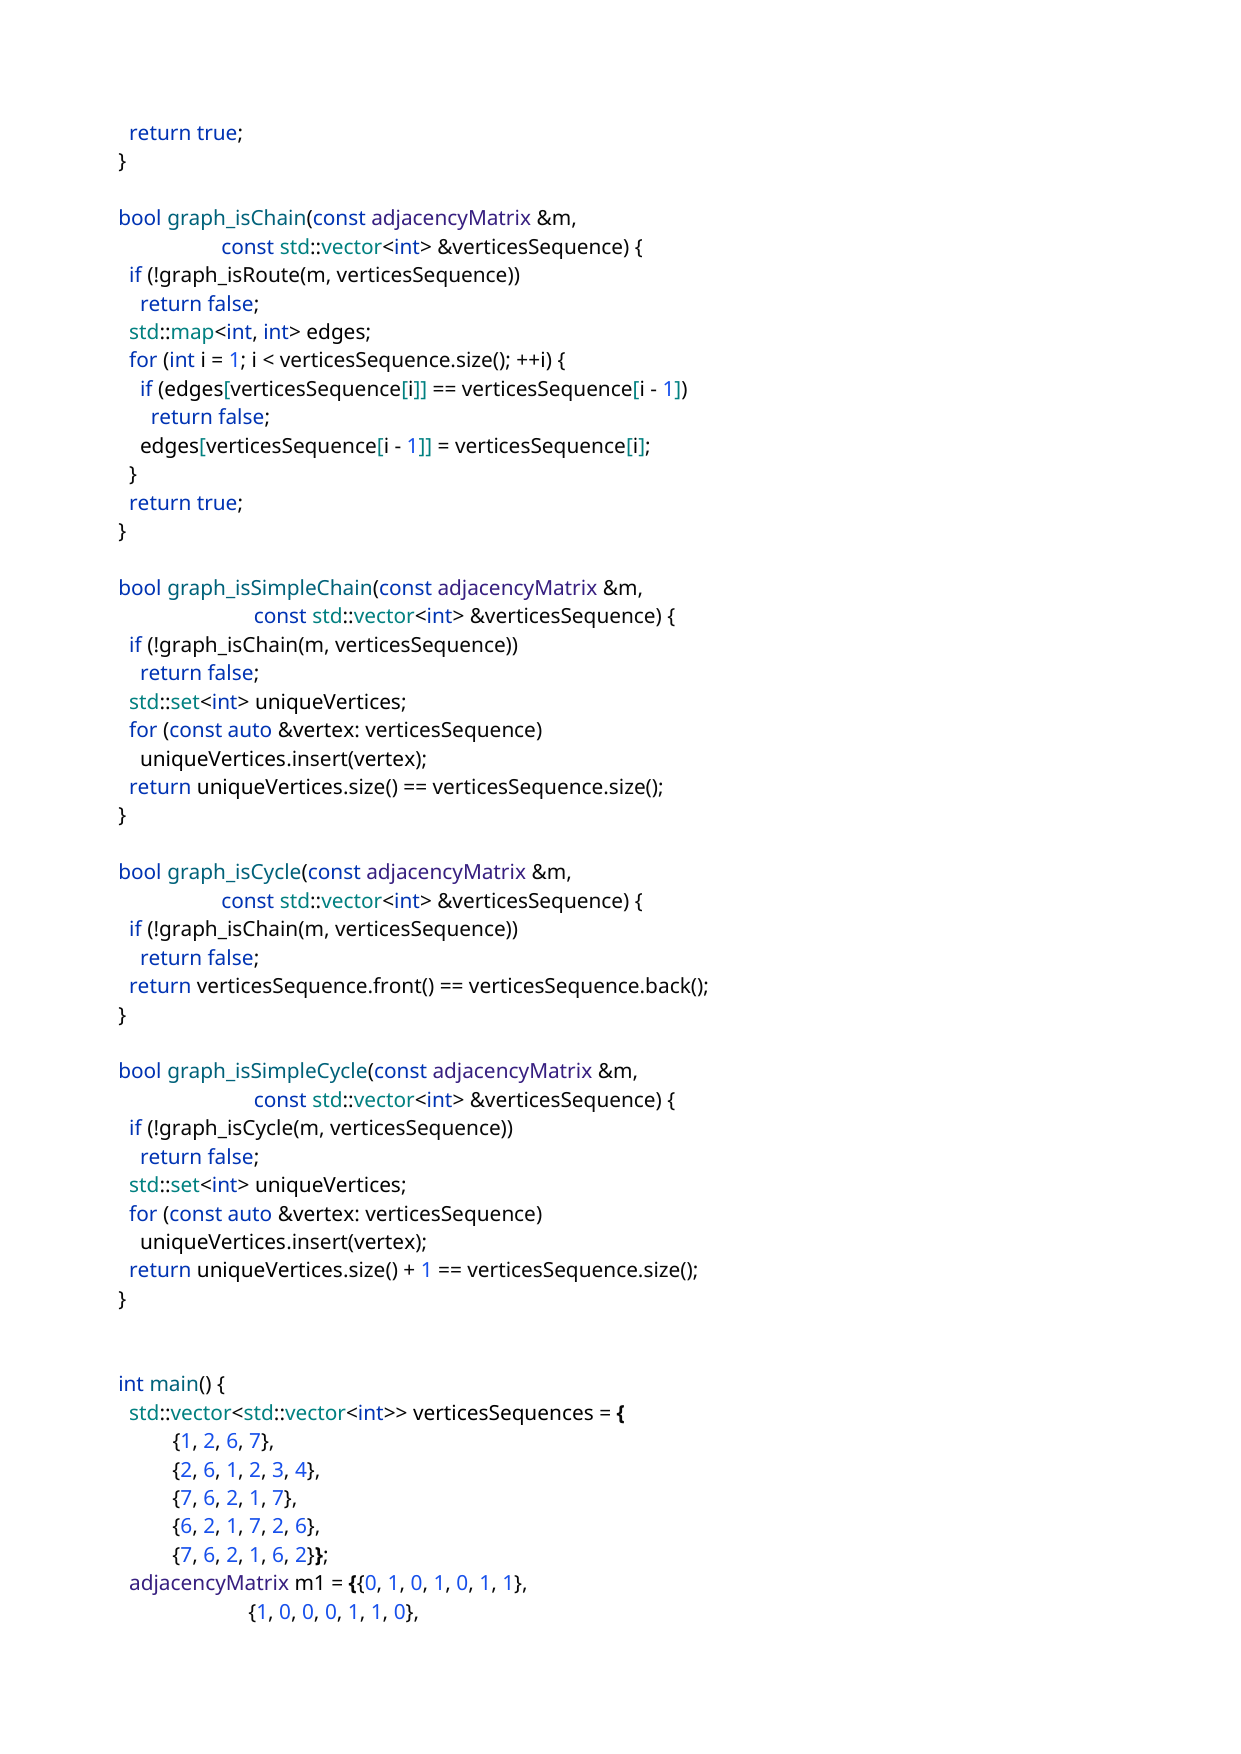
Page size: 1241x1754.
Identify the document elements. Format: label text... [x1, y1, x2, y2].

text return true; } bool graph_isChain(const adjacencyMatrix &m, const std::vector<int> &verticesSequence) { if (!graph_isRoute(m, verticesSequence)) return false; std::map<int, int> edges; for (int i = 1; i < verticesSequence.size(); ++i) { if (edges[verticesSequence[i]] == verticesSequence[i - 1]) return false; edges[verticesSequence[i - 1]] = verticesSequence[i]; } return true; } bool graph_isSimpleChain(const adjacencyMatrix &m, const std::vector<int> &verticesSequence) { if (!graph_isChain(m, verticesSequence)) return false; std::set<int> uniqueVertices; for (const auto &vertex: verticesSequence) uniqueVertices.insert(vertex); return uniqueVertices.size() == verticesSequence.size(); } bool graph_isCycle(const adjacencyMatrix &m, const std::vector<int> &verticesSequence) { if (!graph_isChain(m, verticesSequence)) return false; return verticesSequence.front() == verticesSequence.back(); } bool graph_isSimpleCycle(const adjacencyMatrix &m, const std::vector<int> &verticesSequence) { if (!graph_isCycle(m, verticesSequence)) return false; std::set<int> uniqueVertices; for (const auto &vertex: verticesSequence) uniqueVertices.insert(vertex); return uniqueVertices.size() + 1 == verticesSequence.size(); } int main() { std::vector<std::vector<int>> verticesSequences = { {1, 2, 6, 7}, {2, 6, 1, 2, 3, 4}, {7, 6, 2, 1, 7}, {6, 2, 1, 7, 2, 6}, {7, 6, 2, 1, 6, 2}}; adjacencyMatrix m1 = {{0, 1, 0, 1, 0, 1, 1}, {1, 0, 0, 0, 1, 1, 0}, [118, 118, 1122, 1625]
